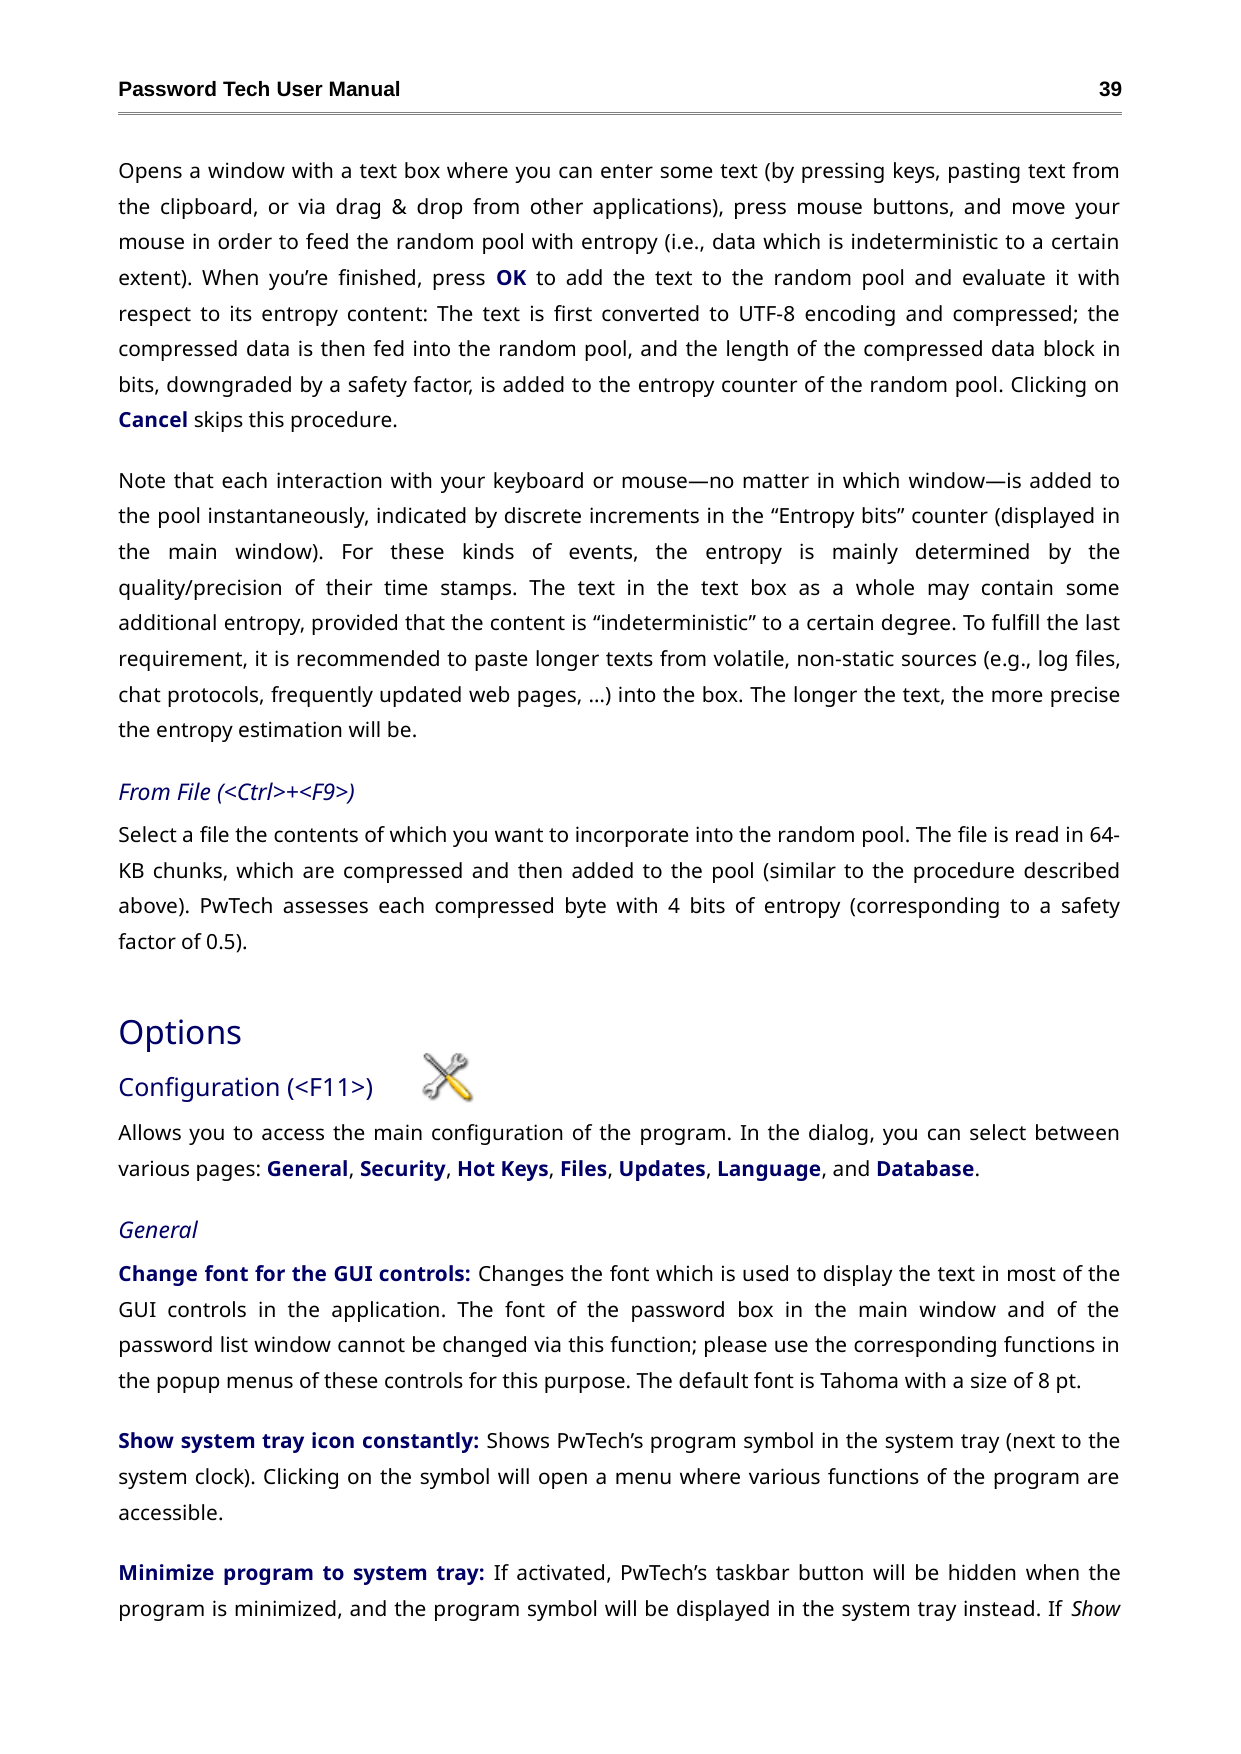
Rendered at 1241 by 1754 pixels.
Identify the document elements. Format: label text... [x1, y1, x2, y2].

subtitle Options [118, 1009, 1122, 1055]
text Select a file the contents of which you want to incorporate into the random pool. The file is read in 64-KB chunks, which are compressed and then added to the pool (similar to the procedure described above). PwTech assesses each compressed byte with 4 bits of entropy (corresponding to a safety factor of 0.5). [118, 820, 1122, 956]
subtitle From File (<Ctrl>+<F9>) [118, 776, 1122, 807]
subtitle Configuration (<F11>) [118, 1069, 413, 1103]
text Note that each interaction with your keyboard or mouse—no matter in which window—is added to the pool instantaneously, indicated by discrete increments in the “Entropy bits” counter (displayed in the main window). For these kinds of events, the entropy is mainly determined by the quality/precision of their time stamps. The text in the text box as a whole may contain some additional entropy, provided that the content is “indeterministic” to a certain degree. To fulfill the last requirement, it is recommended to paste longer texts from volatile, non-static sources (e.g., log files, chat protocols, frequently updated web pages, …) into the box. The longer the text, the more precise the entropy estimation will be. [118, 466, 1122, 744]
text Minimize program to system tray: If activated, PwTech’s taskbar button will be hidden when the program is minimized, and the program symbol will be displayed in the system tray instead. If Show [118, 1558, 1122, 1622]
subtitle General [118, 1214, 1122, 1245]
text Show system tray icon constantly: Shows PwTech’s program symbol in the system tray (next to the system clock). Clicking on the symbol will open a menu where various functions of the program are accessible. [118, 1426, 1122, 1526]
picture [413, 1044, 480, 1109]
text Opens a window with a text box where you can enter some text (by pressing keys, pasting text from the clipboard, or via drag & drop from other applications), press mouse buttons, and move your mouse in order to feed the random pool with entropy (i.e., data which is indeterministic to a certain extent). When you’re finished, press OK to add the text to the random pool and evaluate it with respect to its entropy content: The text is first converted to UTF-8 encoding and compressed; the compressed data is then fed into the random pool, and the length of the compressed data block in bits, downgraded by a safety factor, is added to the entropy counter of the random pool. Clicking on Cancel skips this procedure. [118, 156, 1122, 434]
text Change font for the GUI controls: Changes the font which is used to display the text in most of the GUI controls in the application. The font of the password box in the main window and of the password list window cannot be changed via this function; please use the corresponding functions in the popup menus of these controls for this purpose. The default font is Tahoma with a size of 8 pt. [118, 1259, 1122, 1394]
subtitle [480, 1069, 1122, 1103]
text Allows you to access the main configuration of the program. In the dialog, you can select between various pages: General, Security, Hot Keys, Files, Updates, Language, and Database. [118, 1118, 1122, 1182]
